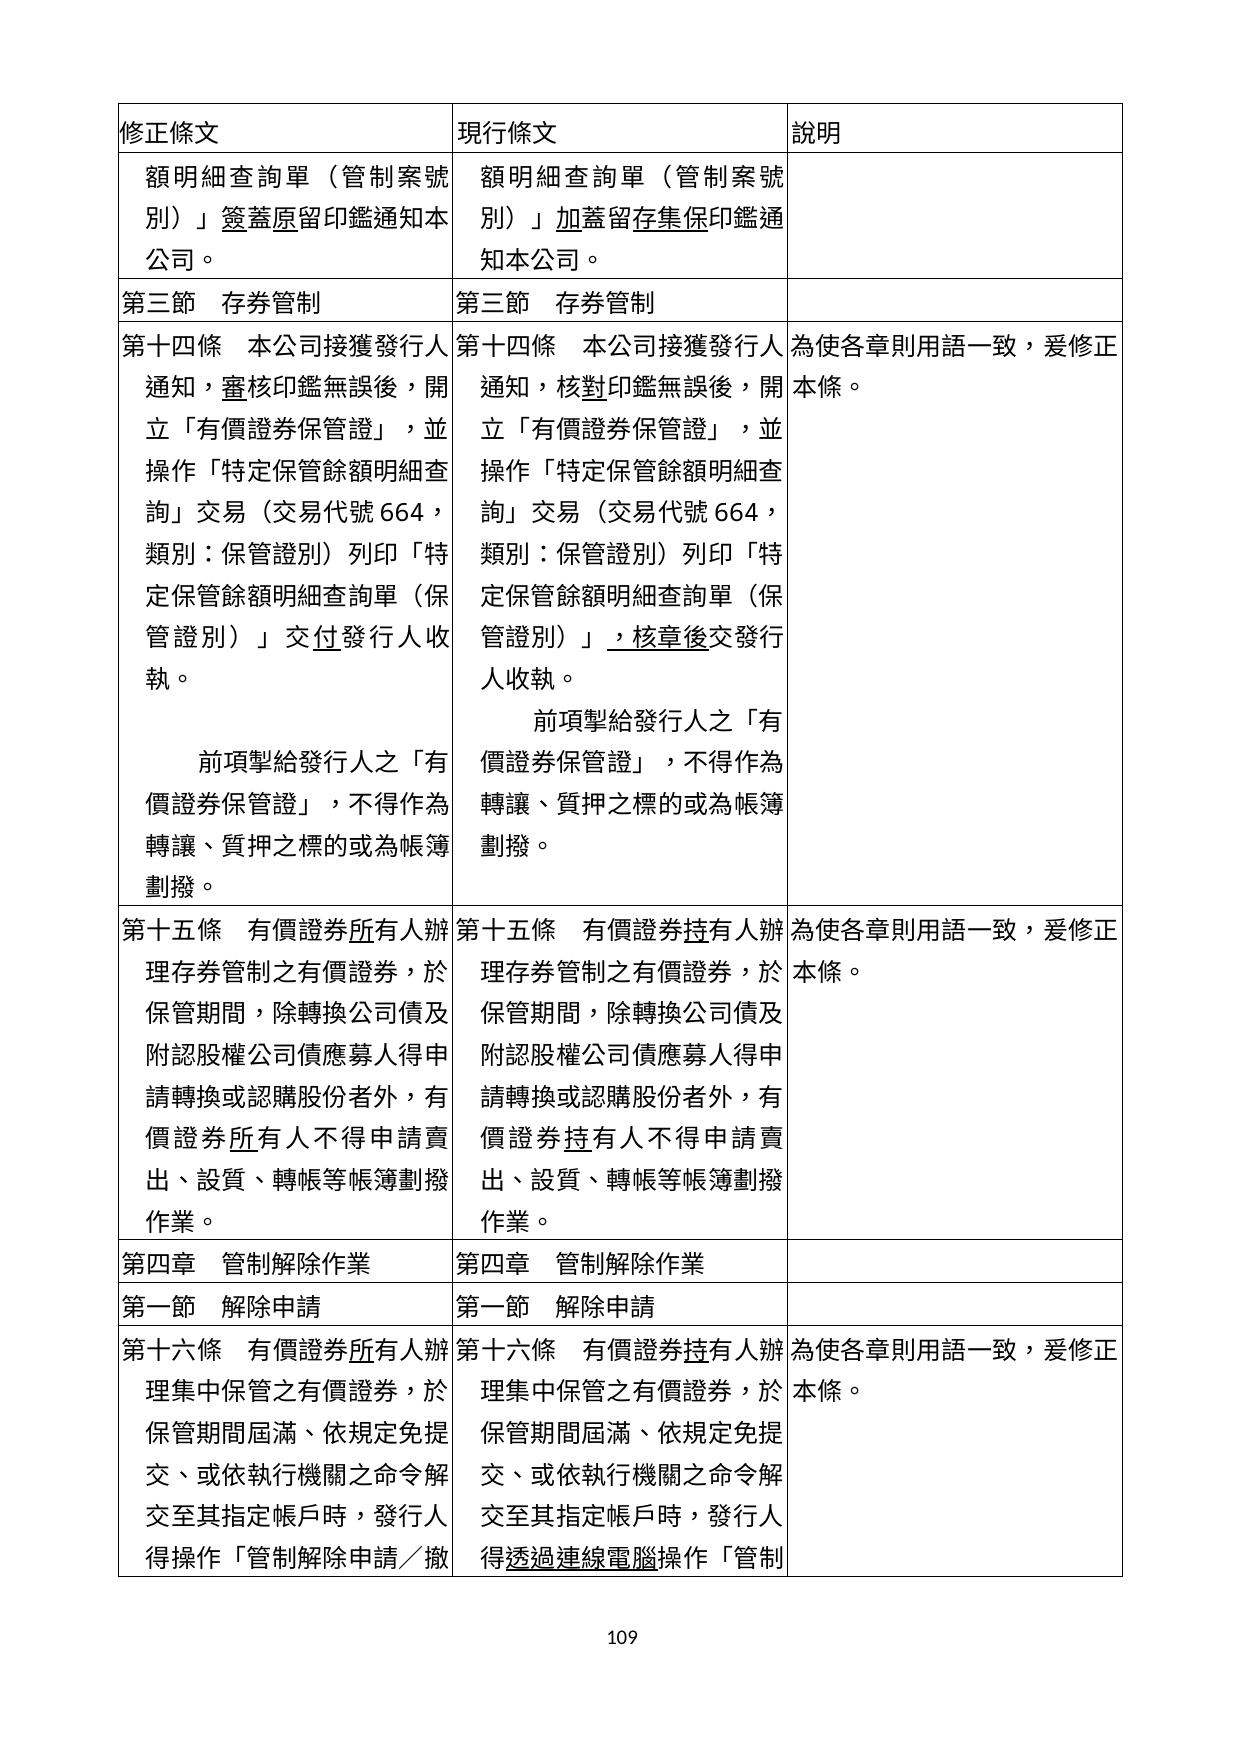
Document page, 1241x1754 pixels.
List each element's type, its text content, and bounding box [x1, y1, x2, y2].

table_cell 額明細查詢單（管制案號別）」簽蓋原留印鑑通知本公司。 [119, 153, 452, 278]
table_cell 第三節 存券管制 [119, 279, 452, 321]
table_cell 為使各章則用語一致，爰修正本條。 [788, 906, 1122, 1239]
table_header 修正條文 [119, 104, 452, 152]
table_cell 第十六條 有價證券持有人辦理集中保管之有價證券，於保管期間屆滿、依規定免提交、或依執行機關之命令解交至其指定帳戶時，發行人得透過連線電腦操作「管制 [453, 1326, 787, 1576]
table_header 說明 [788, 104, 1122, 152]
table_cell 額明細查詢單（管制案號別）」加蓋留存集保印鑑通知本公司。 [453, 153, 787, 278]
table_cell [788, 1240, 1122, 1282]
table_cell 為使各章則用語一致，爰修正本條。 [788, 1326, 1122, 1576]
table_cell [788, 153, 1122, 278]
table_cell 為使各章則用語一致，爰修正本條。 [788, 322, 1122, 905]
table_cell [788, 279, 1122, 321]
table_cell 第四章 管制解除作業 [453, 1240, 787, 1282]
table_cell 第十四條 本公司接獲發行人通知，核對印鑑無誤後，開立「有價證券保管證」，並操作「特定保管餘額明細查詢」交易（交易代號664，類別：保管證別）列印「特定保管餘額明細查詢單（保管證別）」，核章後交發行人收執。 前項掣給發行人之「有價證券保管證」，不得作為轉讓、質押之標的或為帳簿劃撥。 [453, 322, 787, 905]
table_cell 第四章 管制解除作業 [119, 1240, 452, 1282]
table_cell 第十五條 有價證券所有人辦理存券管制之有價證券，於保管期間，除轉換公司債及附認股權公司債應募人得申請轉換或認購股份者外，有價證券所有人不得申請賣出、設質、轉帳等帳簿劃撥作業。 [119, 906, 452, 1239]
table_cell 第一節 解除申請 [119, 1283, 452, 1325]
table_cell [788, 1283, 1122, 1325]
table_header 現行條文 [453, 104, 787, 152]
table_cell 第三節 存券管制 [453, 279, 787, 321]
table_cell 第十四條 本公司接獲發行人通知，審核印鑑無誤後，開立「有價證券保管證」，並操作「特定保管餘額明細查詢」交易（交易代號664，類別：保管證別）列印「特定保管餘額明細查詢單（保管證別）」交付發行人收執。 前項掣給發行人之「有價證券保管證」，不得作為轉讓、質押之標的或為帳簿劃撥。 [119, 322, 452, 905]
table_cell 第十五條 有價證券持有人辦理存券管制之有價證券，於保管期間，除轉換公司債及附認股權公司債應募人得申請轉換或認購股份者外，有價證券持有人不得申請賣出、設質、轉帳等帳簿劃撥作業。 [453, 906, 787, 1239]
table_cell 第一節 解除申請 [453, 1283, 787, 1325]
table_cell 第十六條 有價證券所有人辦理集中保管之有價證券，於保管期間屆滿、依規定免提交、或依執行機關之命令解交至其指定帳戶時，發行人得操作「管制解除申請／撤 [119, 1326, 452, 1576]
